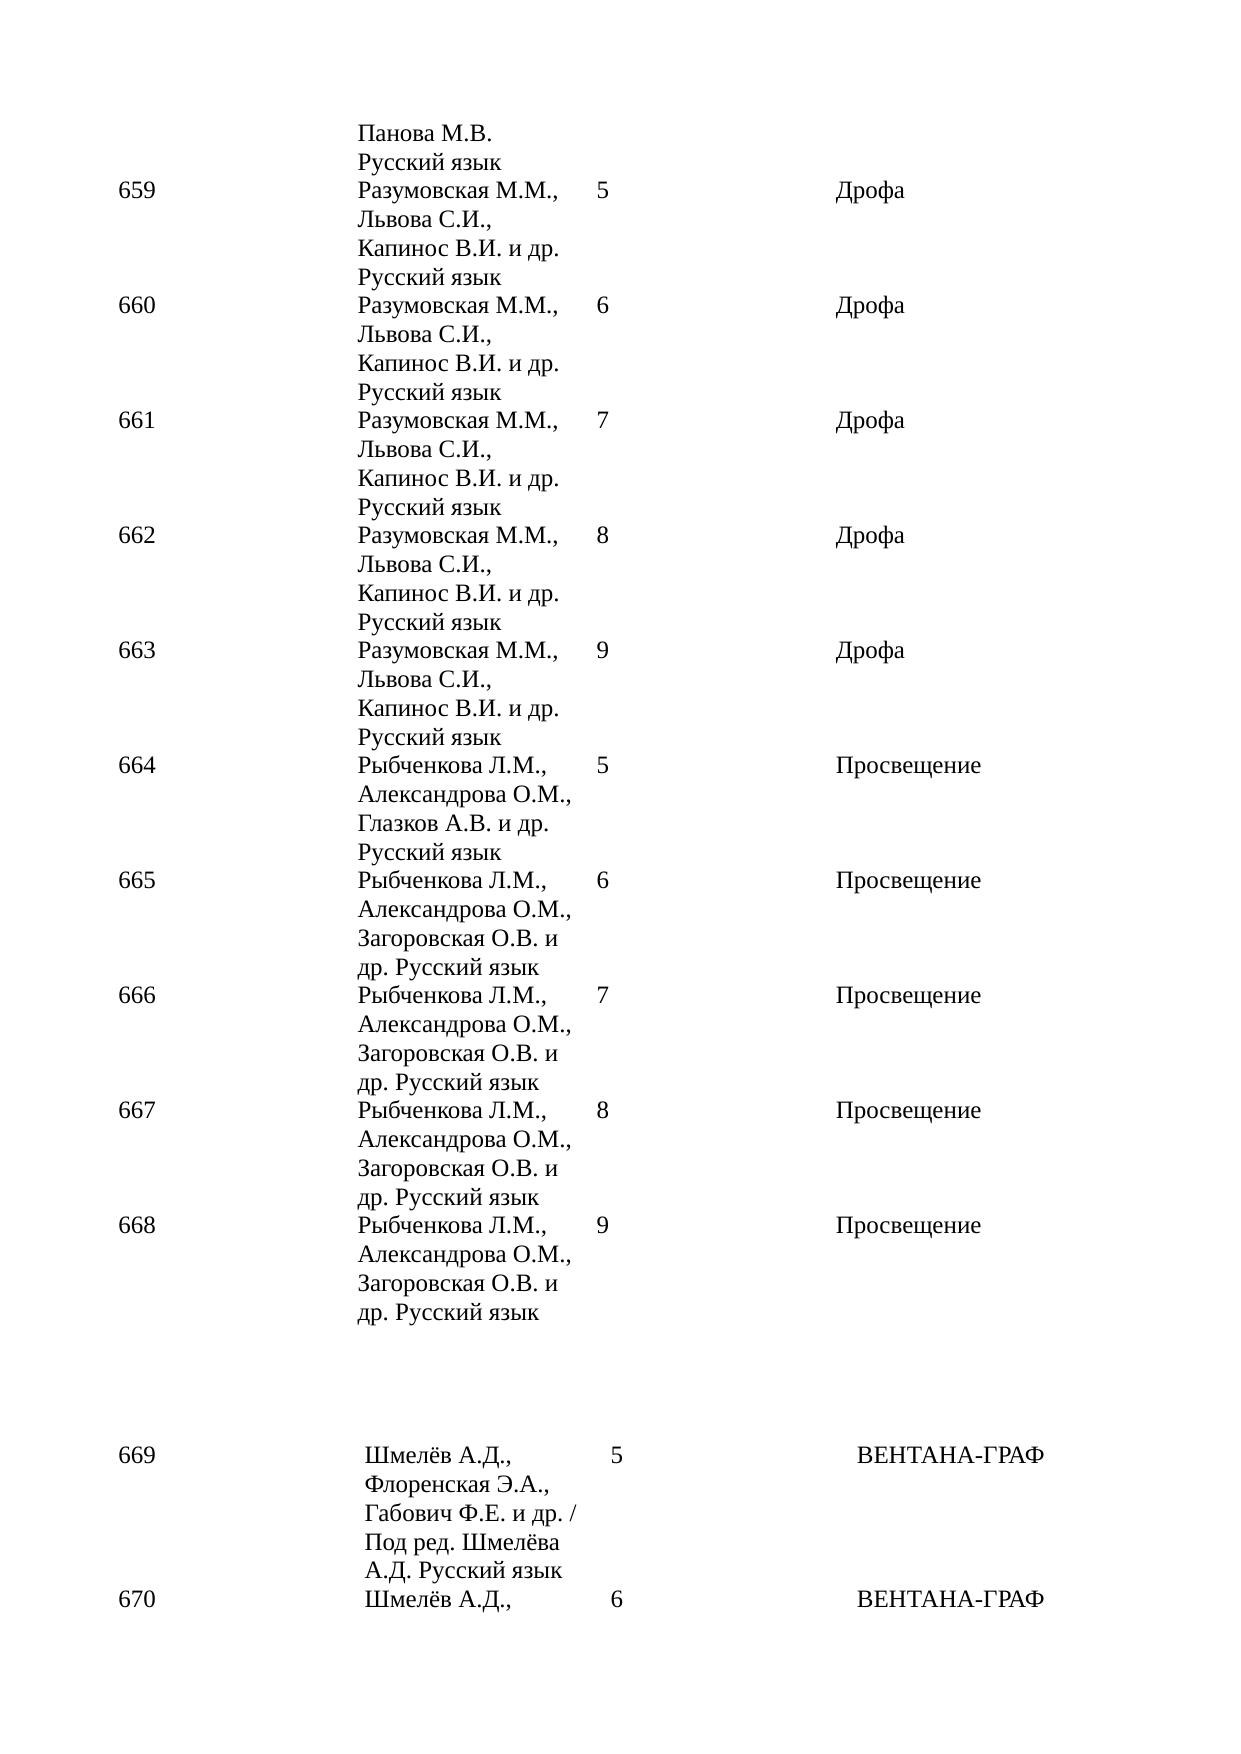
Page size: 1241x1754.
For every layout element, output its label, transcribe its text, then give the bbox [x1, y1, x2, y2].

table_cell 666 [107, 981, 346, 1096]
table_cell Разумовская М.М., Львова С.И., Капинос В.И. и др. Русский язык [346, 406, 585, 521]
table_cell 667 [107, 1096, 346, 1211]
table_header Шмелёв А.Д., Флоренская Э.А., Габович Ф.Е. и др. / Под ред. Шмелёва А.Д. Русский язык [353, 1441, 599, 1584]
table_cell [107, 118, 346, 176]
table_cell 663 [107, 636, 346, 751]
table_cell 659 [107, 176, 346, 291]
table_cell Просвещение [824, 866, 1063, 981]
table_cell Просвещение [824, 981, 1063, 1096]
table_cell 670 [107, 1584, 353, 1636]
table_cell 7 [585, 406, 824, 521]
table_cell Панова М.В. Русский язык [346, 118, 585, 176]
table_cell Дрофа [824, 521, 1063, 636]
table_cell Просвещение [824, 1211, 1063, 1326]
table_cell Рыбченкова Л.М., Александрова О.М., Загоровская О.В. и др. Русский язык [346, 1096, 585, 1211]
table_cell 665 [107, 866, 346, 981]
table_header 669 [107, 1441, 353, 1584]
table_cell 9 [585, 636, 824, 751]
table_cell [824, 118, 1063, 176]
table_cell 8 [585, 1096, 824, 1211]
table_cell Рыбченкова Л.М., Александрова О.М., Загоровская О.В. и др. Русский язык [346, 1211, 585, 1326]
table_cell Разумовская М.М., Львова С.И., Капинос В.И. и др. Русский язык [346, 291, 585, 406]
table_cell 5 [585, 176, 824, 291]
table_cell 5 [585, 751, 824, 866]
table_cell Дрофа [824, 406, 1063, 521]
table_cell Дрофа [824, 291, 1063, 406]
table_cell Дрофа [824, 176, 1063, 291]
table_cell 660 [107, 291, 346, 406]
table_cell Просвещение [824, 1096, 1063, 1211]
table_cell ВЕНТАНА-ГРАФ [845, 1584, 1091, 1636]
table_cell 9 [585, 1211, 824, 1326]
table_cell Рыбченкова Л.М., Александрова О.М., Загоровская О.В. и др. Русский язык [346, 981, 585, 1096]
table_cell Рыбченкова Л.М., Александрова О.М., Загоровская О.В. и др. Русский язык [346, 866, 585, 981]
table_cell 8 [585, 521, 824, 636]
table_cell Просвещение [824, 751, 1063, 866]
table_cell Разумовская М.М., Львова С.И., Капинос В.И. и др. Русский язык [346, 176, 585, 291]
table_cell 661 [107, 406, 346, 521]
table_cell 6 [585, 866, 824, 981]
table_cell 6 [599, 1584, 845, 1636]
table_cell 664 [107, 751, 346, 866]
table_cell 6 [585, 291, 824, 406]
table_cell 668 [107, 1211, 346, 1326]
table_cell Шмелёв А.Д., [353, 1584, 599, 1636]
table_cell 7 [585, 981, 824, 1096]
table_cell Разумовская М.М., Львова С.И., Капинос В.И. и др. Русский язык [346, 521, 585, 636]
table_header 5 [599, 1441, 845, 1584]
table_header ВЕНТАНА-ГРАФ [845, 1441, 1091, 1584]
table_cell Рыбченкова Л.М., Александрова О.М., Глазков А.В. и др. Русский язык [346, 751, 585, 866]
table_cell 662 [107, 521, 346, 636]
table_cell Дрофа [824, 636, 1063, 751]
table_cell [585, 118, 824, 176]
table_cell Разумовская М.М., Львова С.И., Капинос В.И. и др. Русский язык [346, 636, 585, 751]
